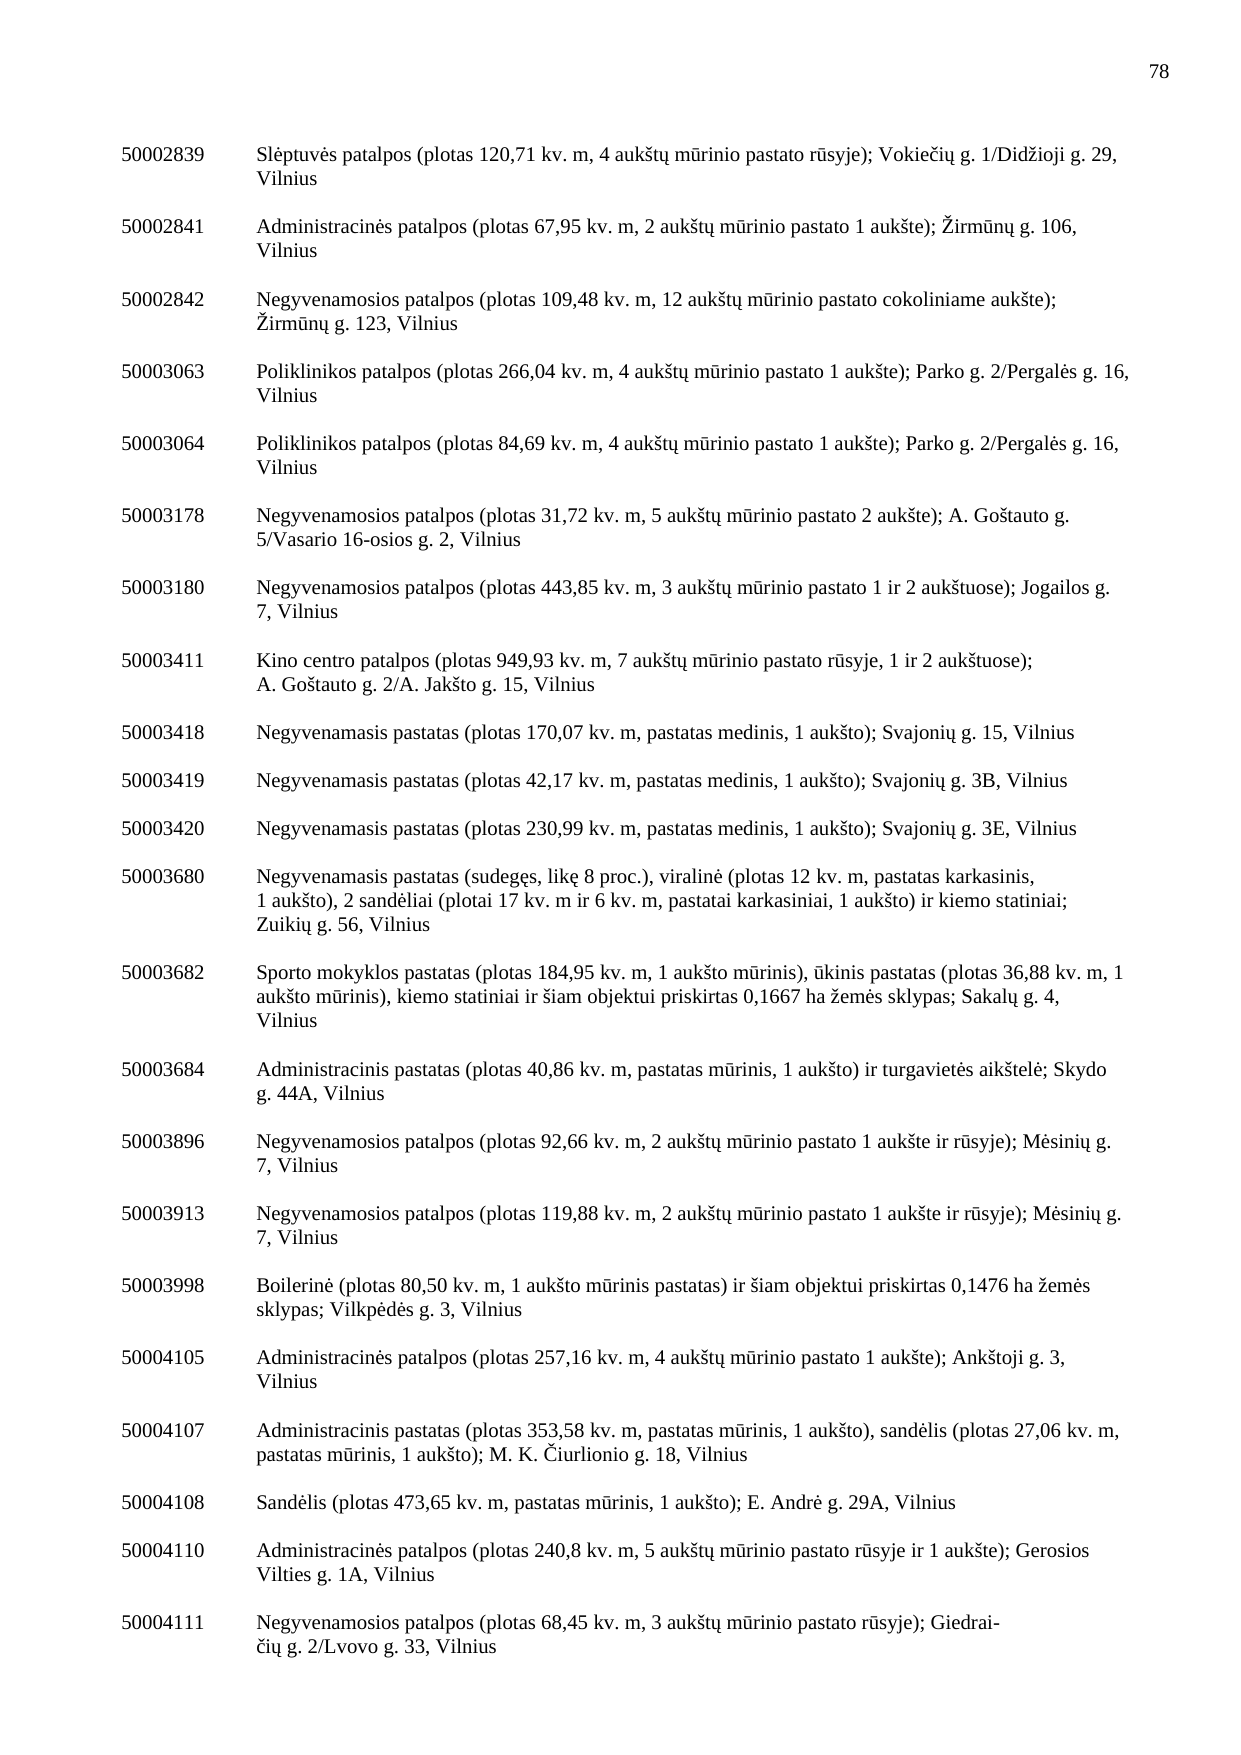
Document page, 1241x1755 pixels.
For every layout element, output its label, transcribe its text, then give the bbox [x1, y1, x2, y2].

table_cell [105, 1586, 1198, 1610]
table_cell [1152, 214, 1157, 262]
table_cell [1190, 1273, 1198, 1321]
table_cell Poliklinikos patalpos (plotas 84,69 kv. m, 4 aukštų mūrinio pastato 1 aukšte); Parko g. 2/Pergalės g. 16, Vilnius [245, 431, 1173, 479]
table_cell [1173, 1610, 1189, 1658]
table_cell 50003419 [105, 768, 245, 792]
table_cell [1152, 1057, 1157, 1105]
table_cell Administracinis pastatas (plotas 40,86 kv. m, pastatas mūrinis, 1 aukšto) ir turgavietės aikštelė; Skydo g. 44A, Vilnius [245, 1057, 1136, 1105]
table_cell [100, 287, 104, 335]
table_cell [1173, 1273, 1189, 1321]
table_cell [1136, 1345, 1152, 1393]
table_cell Negyvenamasis pastatas (sudegęs, likę 8 proc.), viralinė (plotas 12 kv. m, pastatas karkasinis, 1 aukšto), 2 sandėliai (plotai 17 kv. m ir 6 kv. m, pastatai karkasiniai, 1 aukšto) ir kiemo statiniai; Zuikių g. 56, Vilnius [245, 864, 1136, 936]
table_cell [105, 696, 1198, 720]
table_cell [100, 1201, 104, 1249]
table_cell 50002839 [105, 142, 245, 190]
table_cell [100, 816, 104, 840]
table_cell [100, 696, 104, 720]
table_cell [105, 1658, 1198, 1682]
table_cell [105, 1394, 1198, 1417]
table_cell [1152, 287, 1157, 335]
table_cell [100, 479, 104, 503]
table_cell [1173, 214, 1189, 262]
table_cell [105, 840, 1198, 864]
table_cell Sandėlis (plotas 473,65 kv. m, pastatas mūrinis, 1 aukšto); E. Andrė g. 29A, Vilnius [245, 1490, 1136, 1514]
table_cell [1157, 1201, 1173, 1249]
table_cell [1190, 720, 1198, 744]
table_cell [1173, 720, 1189, 744]
table_cell 50003180 [105, 575, 245, 623]
table_cell [1190, 142, 1198, 190]
table_cell [1190, 768, 1198, 792]
table_cell [100, 1466, 104, 1490]
table_cell Negyvenamosios patalpos (plotas 109,48 kv. m, 12 aukštų mūrinio pastato cokoliniame aukšte); Žirmūnų g. 123, Vilnius [245, 287, 1136, 335]
table_cell [1173, 1538, 1189, 1586]
table_cell [100, 1321, 104, 1345]
table_cell Administracinės patalpos (plotas 67,95 kv. m, 2 aukštų mūrinio pastato 1 aukšte); Žirmūnų g. 106, Vilnius [245, 214, 1136, 262]
table_cell Sporto mokyklos pastatas (plotas 184,95 kv. m, 1 aukšto mūrinis), ūkinis pastatas (plotas 36,88 kv. m, 1 aukšto mūrinis), kiemo statiniai ir šiam objektui priskirtas 0,1667 ha žemės sklypas; Sakalų g. 4, Vilnius [245, 960, 1136, 1032]
table_cell Negyvenamasis pastatas (plotas 170,07 kv. m, pastatas medinis, 1 aukšto); Svajonių g. 15, Vilnius [245, 720, 1136, 744]
table_cell [100, 1418, 104, 1466]
table_cell [1152, 816, 1157, 840]
table_cell [1190, 816, 1198, 840]
table_cell [100, 1273, 104, 1321]
table_cell [1190, 648, 1198, 696]
table_cell 50002842 [105, 287, 245, 335]
table_cell [1190, 1610, 1198, 1658]
table_cell [1190, 960, 1198, 1032]
table_cell [1157, 1610, 1173, 1658]
table_cell Negyvenamosios patalpos (plotas 68,45 kv. m, 3 aukštų mūrinio pastato rūsyje); Giedrai- čių g. 2/Lvovo g. 33, Vilnius [245, 1610, 1136, 1658]
table_cell [1136, 1201, 1152, 1249]
table_cell 50004111 [105, 1610, 245, 1658]
table_cell [1157, 1129, 1173, 1177]
table_cell [1173, 1490, 1189, 1514]
table_cell 50003896 [105, 1129, 245, 1177]
table_cell [1157, 1418, 1173, 1466]
table_cell [105, 263, 1198, 287]
table_cell [1136, 1418, 1152, 1466]
table_cell [1157, 648, 1173, 696]
table_cell [105, 792, 1198, 816]
table_cell [105, 551, 1198, 575]
table_cell [1173, 1201, 1189, 1249]
table_cell [1152, 1345, 1157, 1393]
table_cell [105, 118, 1198, 142]
table_cell [1157, 214, 1173, 262]
table_cell Negyvenamosios patalpos (plotas 119,88 kv. m, 2 aukštų mūrinio pastato 1 aukšte ir rūsyje); Mėsinių g. 7, Vilnius [245, 1201, 1136, 1249]
table_cell [1157, 768, 1173, 792]
table_cell Negyvenamosios patalpos (plotas 31,72 kv. m, 5 aukštų mūrinio pastato 2 aukšte); A. Goštauto g. 5/Vasario 16-osios g. 2, Vilnius [245, 503, 1152, 551]
table_cell [1136, 1490, 1152, 1514]
table_cell 50004110 [105, 1538, 245, 1586]
table_cell [105, 1321, 1198, 1345]
table_cell [1136, 1273, 1152, 1321]
table_cell [1173, 768, 1189, 792]
table_cell [100, 960, 104, 1032]
table_cell Negyvenamosios patalpos (plotas 92,66 kv. m, 2 aukštų mūrinio pastato 1 aukšte ir rūsyje); Mėsinių g. 7, Vilnius [245, 1129, 1136, 1177]
table_cell [1190, 1418, 1198, 1466]
table_cell [1152, 1418, 1157, 1466]
table_cell [1136, 1129, 1152, 1177]
table_cell [1157, 503, 1173, 551]
table_cell [1190, 1490, 1198, 1514]
table_cell [100, 407, 104, 431]
table_cell [100, 431, 104, 479]
table_cell [105, 1514, 1198, 1538]
table_cell [1190, 359, 1198, 407]
table_cell [100, 744, 104, 768]
table_cell [1152, 648, 1157, 696]
table_cell [100, 648, 104, 696]
table_cell [1152, 503, 1157, 551]
table_cell [100, 840, 104, 864]
table_cell [1190, 864, 1198, 936]
table_cell [1136, 768, 1152, 792]
table_cell [1173, 960, 1189, 1032]
table_cell [1157, 720, 1173, 744]
table_cell [100, 768, 104, 792]
table_cell [1152, 1201, 1157, 1249]
table_cell [1173, 142, 1189, 190]
table_cell [100, 118, 104, 142]
table_cell 50002841 [105, 214, 245, 262]
table_cell [105, 744, 1198, 768]
table_cell [1157, 1538, 1173, 1586]
table_cell [100, 1129, 104, 1177]
table_cell [1173, 1129, 1189, 1177]
table_cell [100, 1538, 104, 1586]
table_cell 50003411 [105, 648, 245, 696]
table_cell [105, 335, 1198, 359]
table_cell Administracinės patalpos (plotas 257,16 kv. m, 4 aukštų mūrinio pastato 1 aukšte); Ankštoji g. 3, Vilnius [245, 1345, 1136, 1393]
table_cell [1173, 575, 1189, 623]
table_cell Negyvenamasis pastatas (plotas 230,99 kv. m, pastatas medinis, 1 aukšto); Svajonių g. 3E, Vilnius [245, 816, 1136, 840]
table_cell [105, 190, 1198, 214]
table_cell [100, 1177, 104, 1201]
table_cell [1173, 1418, 1189, 1466]
table_cell Administracinis pastatas (plotas 353,58 kv. m, pastatas mūrinis, 1 aukšto), sandėlis (plotas 27,06 kv. m, pastatas mūrinis, 1 aukšto); M. K. Čiurlionio g. 18, Vilnius [245, 1418, 1136, 1466]
table_cell [1157, 1345, 1173, 1393]
table_cell [1190, 1129, 1198, 1177]
table_cell [100, 720, 104, 744]
table_cell 50003178 [105, 503, 245, 551]
table_cell [1157, 960, 1173, 1032]
table_cell [1152, 1610, 1157, 1658]
table_cell 50003418 [105, 720, 245, 744]
table_cell [1136, 1538, 1152, 1586]
table_cell [1190, 1538, 1198, 1586]
table_cell [1152, 960, 1157, 1032]
table_cell [1190, 431, 1198, 479]
table_cell [1152, 720, 1157, 744]
table_cell [105, 407, 1198, 431]
table_cell [100, 551, 104, 575]
table_cell [1157, 287, 1173, 335]
table_cell 50004107 [105, 1418, 245, 1466]
table_cell [100, 1658, 104, 1682]
table_cell [1152, 768, 1157, 792]
table_cell 50003680 [105, 864, 245, 936]
table_cell Slėptuvės patalpos (plotas 120,71 kv. m, 4 aukštų mūrinio pastato rūsyje); Vokiečių g. 1/Didžioji g. 29, Vilnius [245, 142, 1173, 190]
table_cell [100, 335, 104, 359]
table_cell [1136, 720, 1152, 744]
table_cell [1136, 287, 1152, 335]
table_cell [1157, 1273, 1173, 1321]
table_cell [100, 792, 104, 816]
table_cell [100, 1345, 104, 1393]
table_cell [105, 1177, 1198, 1201]
table_cell Administracinės patalpos (plotas 240,8 kv. m, 5 aukštų mūrinio pastato rūsyje ir 1 aukšte); Gerosios Vilties g. 1A, Vilnius [245, 1538, 1136, 1586]
table_cell [1157, 864, 1173, 936]
table_cell [1190, 214, 1198, 262]
table_cell [1173, 1057, 1189, 1105]
table_cell Boilerinė (plotas 80,50 kv. m, 1 aukšto mūrinis pastatas) ir šiam objektui priskirtas 0,1476 ha žemės sklypas; Vilkpėdės g. 3, Vilnius [245, 1273, 1136, 1321]
table_cell [1152, 1538, 1157, 1586]
table_cell [1136, 1057, 1152, 1105]
table_cell [1136, 1610, 1152, 1658]
table_cell [1190, 1345, 1198, 1393]
table_cell [1157, 1490, 1173, 1514]
table_cell [100, 503, 104, 551]
table_cell [100, 1394, 104, 1417]
table_cell [100, 864, 104, 936]
table_cell [1157, 1057, 1173, 1105]
table_cell [105, 1105, 1198, 1129]
table_cell [1173, 648, 1189, 696]
table_cell [1136, 648, 1152, 696]
table_cell [100, 214, 104, 262]
table_cell [100, 1490, 104, 1514]
table_cell [1190, 503, 1198, 551]
table_cell [1152, 575, 1157, 623]
table_cell [1152, 1490, 1157, 1514]
table_cell 50004108 [105, 1490, 245, 1514]
table_cell [1157, 575, 1173, 623]
table_cell [1136, 816, 1152, 840]
table_cell [100, 1249, 104, 1273]
table_cell [1173, 431, 1189, 479]
table_cell 50004105 [105, 1345, 245, 1393]
table_cell [105, 1466, 1198, 1490]
table_cell 50003913 [105, 1201, 245, 1249]
table_cell [100, 575, 104, 623]
table_cell [1173, 864, 1189, 936]
table_cell [100, 624, 104, 647]
table_cell [105, 624, 1198, 647]
table_cell [100, 1033, 104, 1057]
table_cell [100, 1610, 104, 1658]
table_cell [100, 1514, 104, 1538]
table_cell [1190, 287, 1198, 335]
table_cell 50003682 [105, 960, 245, 1032]
table_cell [1190, 1201, 1198, 1249]
table_cell [1157, 816, 1173, 840]
table_cell [100, 936, 104, 960]
table_cell 50003420 [105, 816, 245, 840]
table_cell [100, 1105, 104, 1129]
table_cell [1152, 864, 1157, 936]
table_cell [105, 479, 1198, 503]
table_cell 50003998 [105, 1273, 245, 1321]
table_cell [1190, 1057, 1198, 1105]
table_cell [105, 936, 1198, 960]
table_cell 50003063 [105, 359, 245, 407]
table_cell Poliklinikos patalpos (plotas 266,04 kv. m, 4 aukštų mūrinio pastato 1 aukšte); Parko g. 2/Pergalės g. 16, Vilnius [245, 359, 1189, 407]
table_cell [1173, 816, 1189, 840]
table_cell 50003684 [105, 1057, 245, 1105]
table_cell [100, 263, 104, 287]
table_cell [1136, 864, 1152, 936]
table_cell [1136, 575, 1152, 623]
table_cell Kino centro patalpos (plotas 949,93 kv. m, 7 aukštų mūrinio pastato rūsyje, 1 ir 2 aukštuose); A. Goštauto g. 2/A. Jakšto g. 15, Vilnius [245, 648, 1136, 696]
table_cell Negyvenamosios patalpos (plotas 443,85 kv. m, 3 aukštų mūrinio pastato 1 ir 2 aukštuose); Jogailos g. 7, Vilnius [245, 575, 1136, 623]
table_cell [1136, 214, 1152, 262]
table_cell [1152, 1273, 1157, 1321]
table_cell [100, 190, 104, 214]
table_cell [1173, 503, 1189, 551]
table_cell [1173, 287, 1189, 335]
table_cell [1152, 1129, 1157, 1177]
table_cell [1136, 960, 1152, 1032]
table_cell [105, 1249, 1198, 1273]
table_cell [100, 1057, 104, 1105]
table_cell [1190, 575, 1198, 623]
table_cell 50003064 [105, 431, 245, 479]
table_cell [105, 1033, 1198, 1057]
table_cell [100, 359, 104, 407]
table_cell Negyvenamasis pastatas (plotas 42,17 kv. m, pastatas medinis, 1 aukšto); Svajonių g. 3B, Vilnius [245, 768, 1136, 792]
table_cell [100, 142, 104, 190]
table_cell [1173, 1345, 1189, 1393]
table_cell [100, 1586, 104, 1610]
